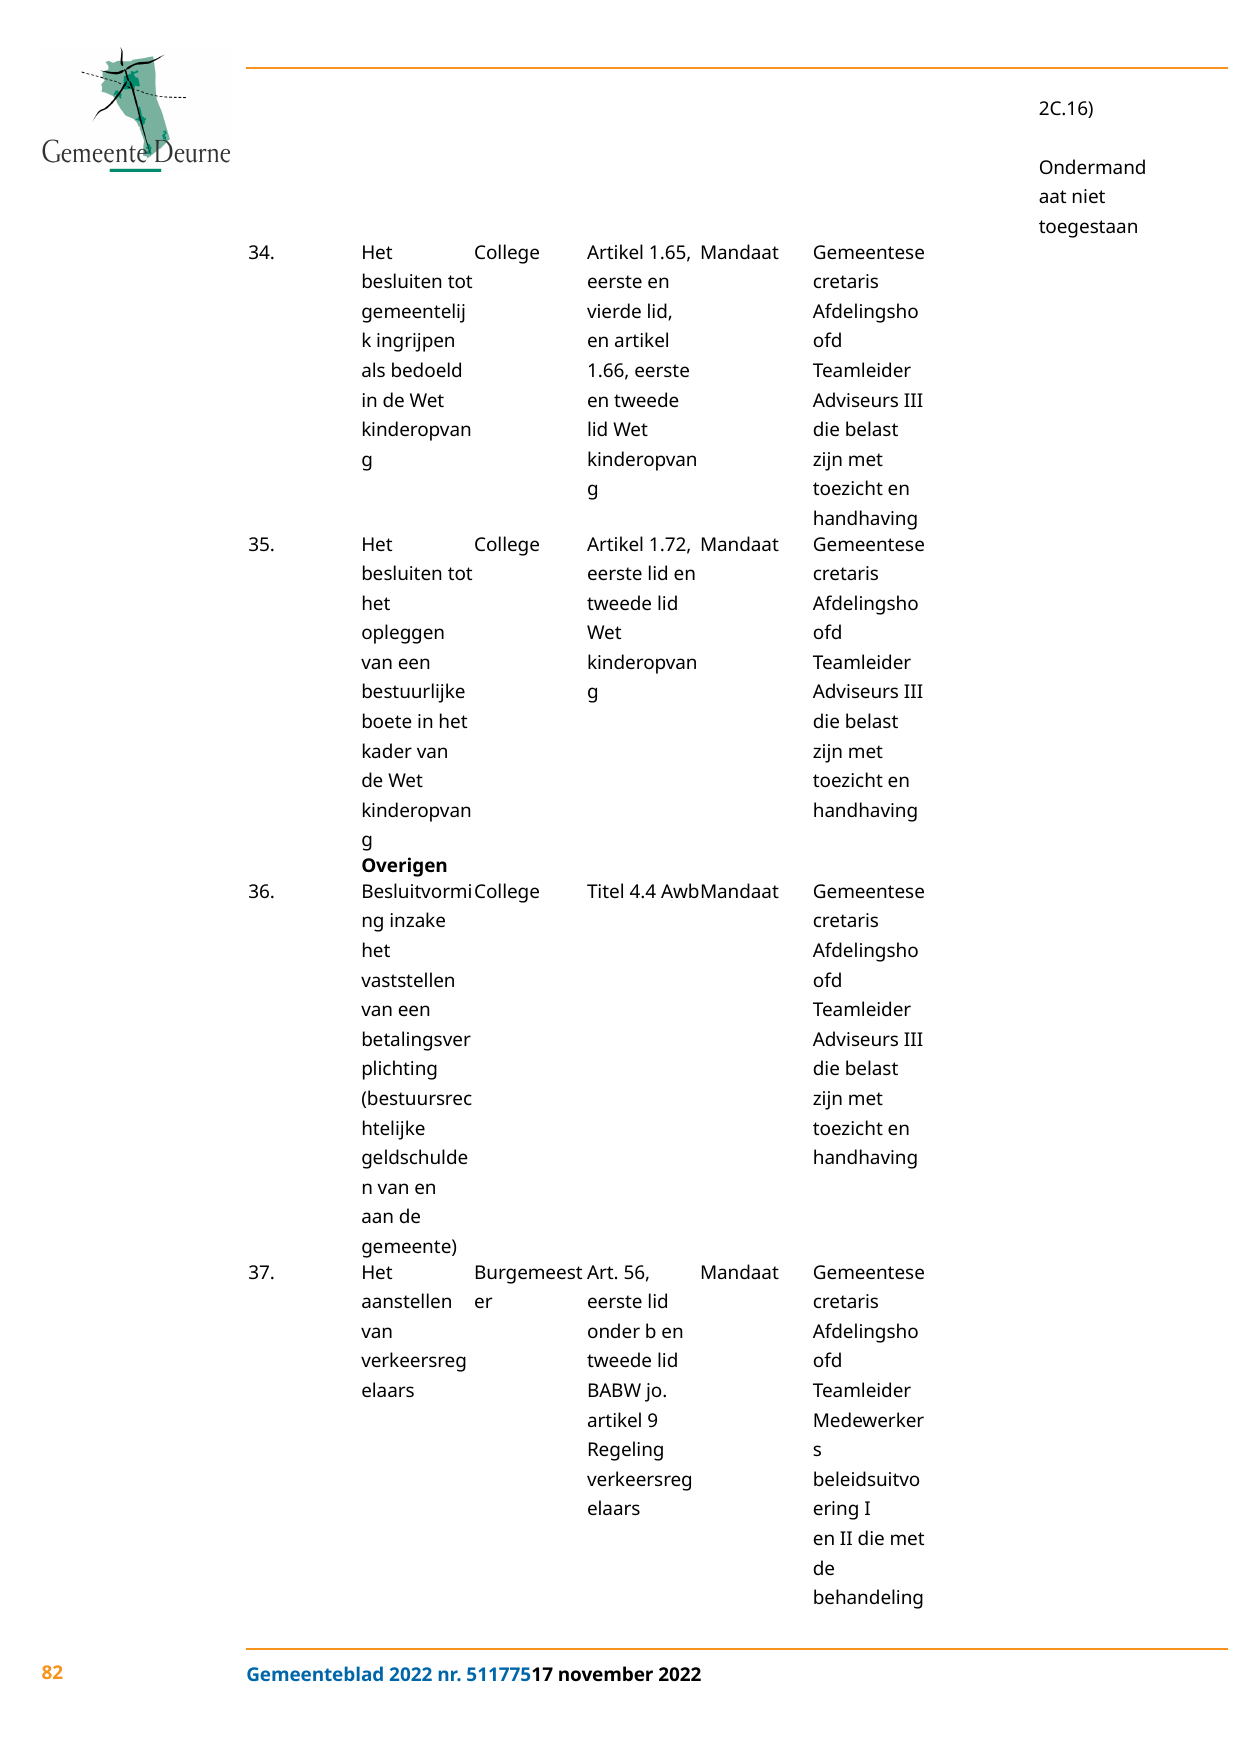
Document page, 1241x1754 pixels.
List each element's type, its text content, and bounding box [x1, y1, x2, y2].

table_cell [248, 853, 361, 878]
table_cell Het besluiten tot gemeentelijk ingrijpen als bedoeld in de Wet kinderopvang [361, 239, 474, 531]
table_cell Gemeentesecretaris Afdelingshoofd Teamleider Adviseurs III die belast zijn met toezicht en handhaving [813, 878, 926, 1259]
table_cell Gemeentesecretaris Afdelingshoofd Teamleider Medewerkers beleidsuitvoering I en II die met de behandeling [813, 1259, 926, 1610]
table_cell Artikel 1.72, eerste lid en tweede lid Wet kinderopvang [587, 531, 700, 852]
table_cell College [474, 531, 587, 852]
table_cell Besluitvorming inzake het vaststellen van een betalingsverplichting (bestuursrechtelijke geldschulden van en aan de gemeente) [361, 878, 474, 1259]
table_cell [248, 95, 361, 239]
table_cell 36. [248, 878, 361, 1259]
table_cell Artikel 1.65, eerste en vierde lid, en artikel 1.66, eerste en tweede lid Wet kinderopvang [587, 239, 700, 531]
table_cell [926, 95, 1038, 239]
table_cell [813, 95, 926, 239]
table_cell 37. [248, 1259, 361, 1610]
table_cell Mandaat [700, 1259, 813, 1610]
table_cell [361, 95, 474, 239]
table_cell Mandaat [700, 878, 813, 1259]
table_cell 2C.16) Ondermandaat niet toegestaan [1039, 95, 1152, 239]
table_cell [587, 95, 700, 239]
table_cell [926, 239, 1038, 531]
table_cell Gemeentesecretaris Afdelingshoofd Teamleider Adviseurs III die belast zijn met toezicht en handhaving [813, 239, 926, 531]
table_cell Overigen [361, 853, 1152, 878]
table_cell [1039, 878, 1152, 1259]
table_cell Titel 4.4 Awb [587, 878, 700, 1259]
table_cell Het aanstellen van verkeersregelaars [361, 1259, 474, 1610]
table_cell Art. 56, eerste lid onder b en tweede lid BABW jo. artikel 9 Regeling verkeersregelaars [587, 1259, 700, 1610]
table_cell [926, 878, 1038, 1259]
table_cell College [474, 239, 587, 531]
table_cell [474, 95, 587, 239]
table_cell [1039, 1259, 1152, 1610]
table_cell [926, 1259, 1038, 1610]
table_cell Het besluiten tot het opleggen van een bestuurlijke boete in het kader van de Wet kinderopvang [361, 531, 474, 852]
table_cell Burgemeester [474, 1259, 587, 1610]
table_cell Mandaat [700, 531, 813, 852]
table_cell [1039, 531, 1152, 852]
table_cell [1039, 239, 1152, 531]
table_cell Mandaat [700, 239, 813, 531]
picture [41, 47, 231, 172]
table_cell 35. [248, 531, 361, 852]
table_cell [700, 95, 813, 239]
table_cell Gemeentesecretaris Afdelingshoofd Teamleider Adviseurs III die belast zijn met toezicht en handhaving [813, 531, 926, 852]
table_cell [926, 531, 1038, 852]
table_cell 34. [248, 239, 361, 531]
table_cell College [474, 878, 587, 1259]
